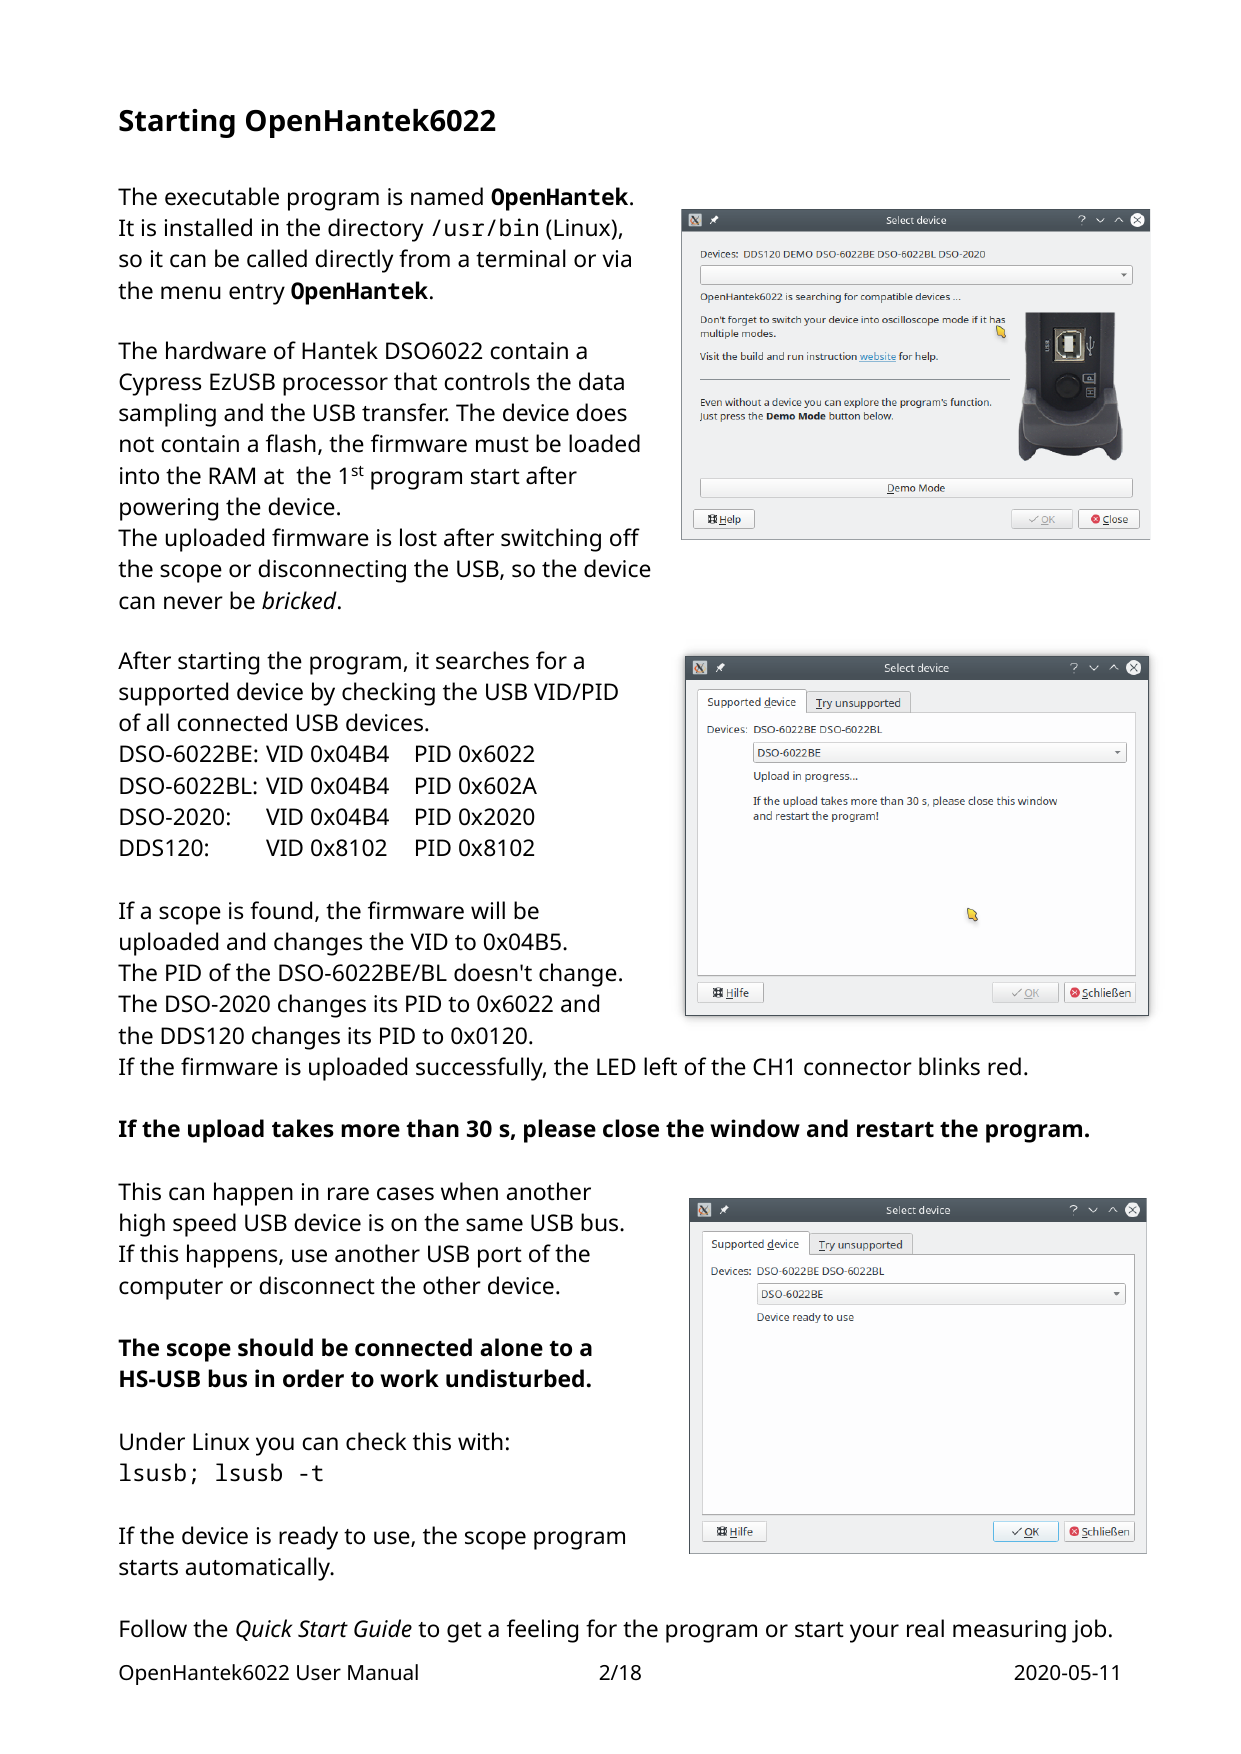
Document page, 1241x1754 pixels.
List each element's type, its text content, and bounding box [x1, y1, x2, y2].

text The executable program is named OpenHantek. It is installed in the directory /usr/bin (Linux), so it can be called directly from a terminal or via the menu entry OpenHantek. [118, 181, 1122, 335]
text DSO-6022BE: VID 0x04B4 PID 0x6022 [118, 738, 668, 770]
text The scope should be connected alone to a HS-USB bus in order to work undisturbed. [118, 1332, 689, 1395]
picture [689, 1198, 1147, 1554]
text DSO-2020: VID 0x04B4 PID 0x2020 DDS120: VID 0x8102 PID 0x8102 [118, 801, 668, 863]
text If the device is ready to use, the scope program starts automatically. [118, 1520, 1122, 1582]
text Follow the Quick Start Guide to get a feeling for the program or start your real measuring job. [118, 1613, 1134, 1645]
text If the upload takes more than 30 s, please close the window and restart the program. [118, 1113, 1122, 1145]
text The DSO-2020 changes its PID to 0x6022 and the DDS120 changes its PID to 0x0120. [118, 988, 1122, 1051]
text The hardware of Hantek DSO6022 contain a Cypress EzUSB processor that controls the data sampling and the USB transfer. The device does not contain a flash, the firmware must be loaded into the RAM at the 1st program start after powering the device. [118, 335, 681, 522]
text If a scope is found, the firmware will be uploaded and changes the VID to 0x04B5. The PID of the DSO-6022BE/BL doesn't change. [118, 895, 668, 988]
text The uploaded firmware is lost after switching off the scope or disconnecting the USB, so the device can never be bricked. [118, 522, 1122, 616]
text If the firmware is uploaded successfully, the LED left of the CH1 connector blinks red. [118, 1051, 1122, 1082]
picture [681, 209, 1150, 540]
text DSO-6022BL: VID 0x04B4 PID 0x602A [118, 770, 668, 801]
text If this happens, use another USB port of the computer or disconnect the other device. [118, 1238, 689, 1301]
text After starting the program, it searches for a supported device by checking the USB VID/PID of all connected USB devices. [118, 645, 668, 738]
text Under Linux you can check this with: lsusb; lsusb -t [118, 1426, 689, 1488]
text This can happen in rare cases when another high speed USB device is on the same USB bus. [118, 1145, 1122, 1238]
picture [668, 639, 1165, 1032]
subtitle Starting OpenHantek6022 [118, 100, 1122, 140]
